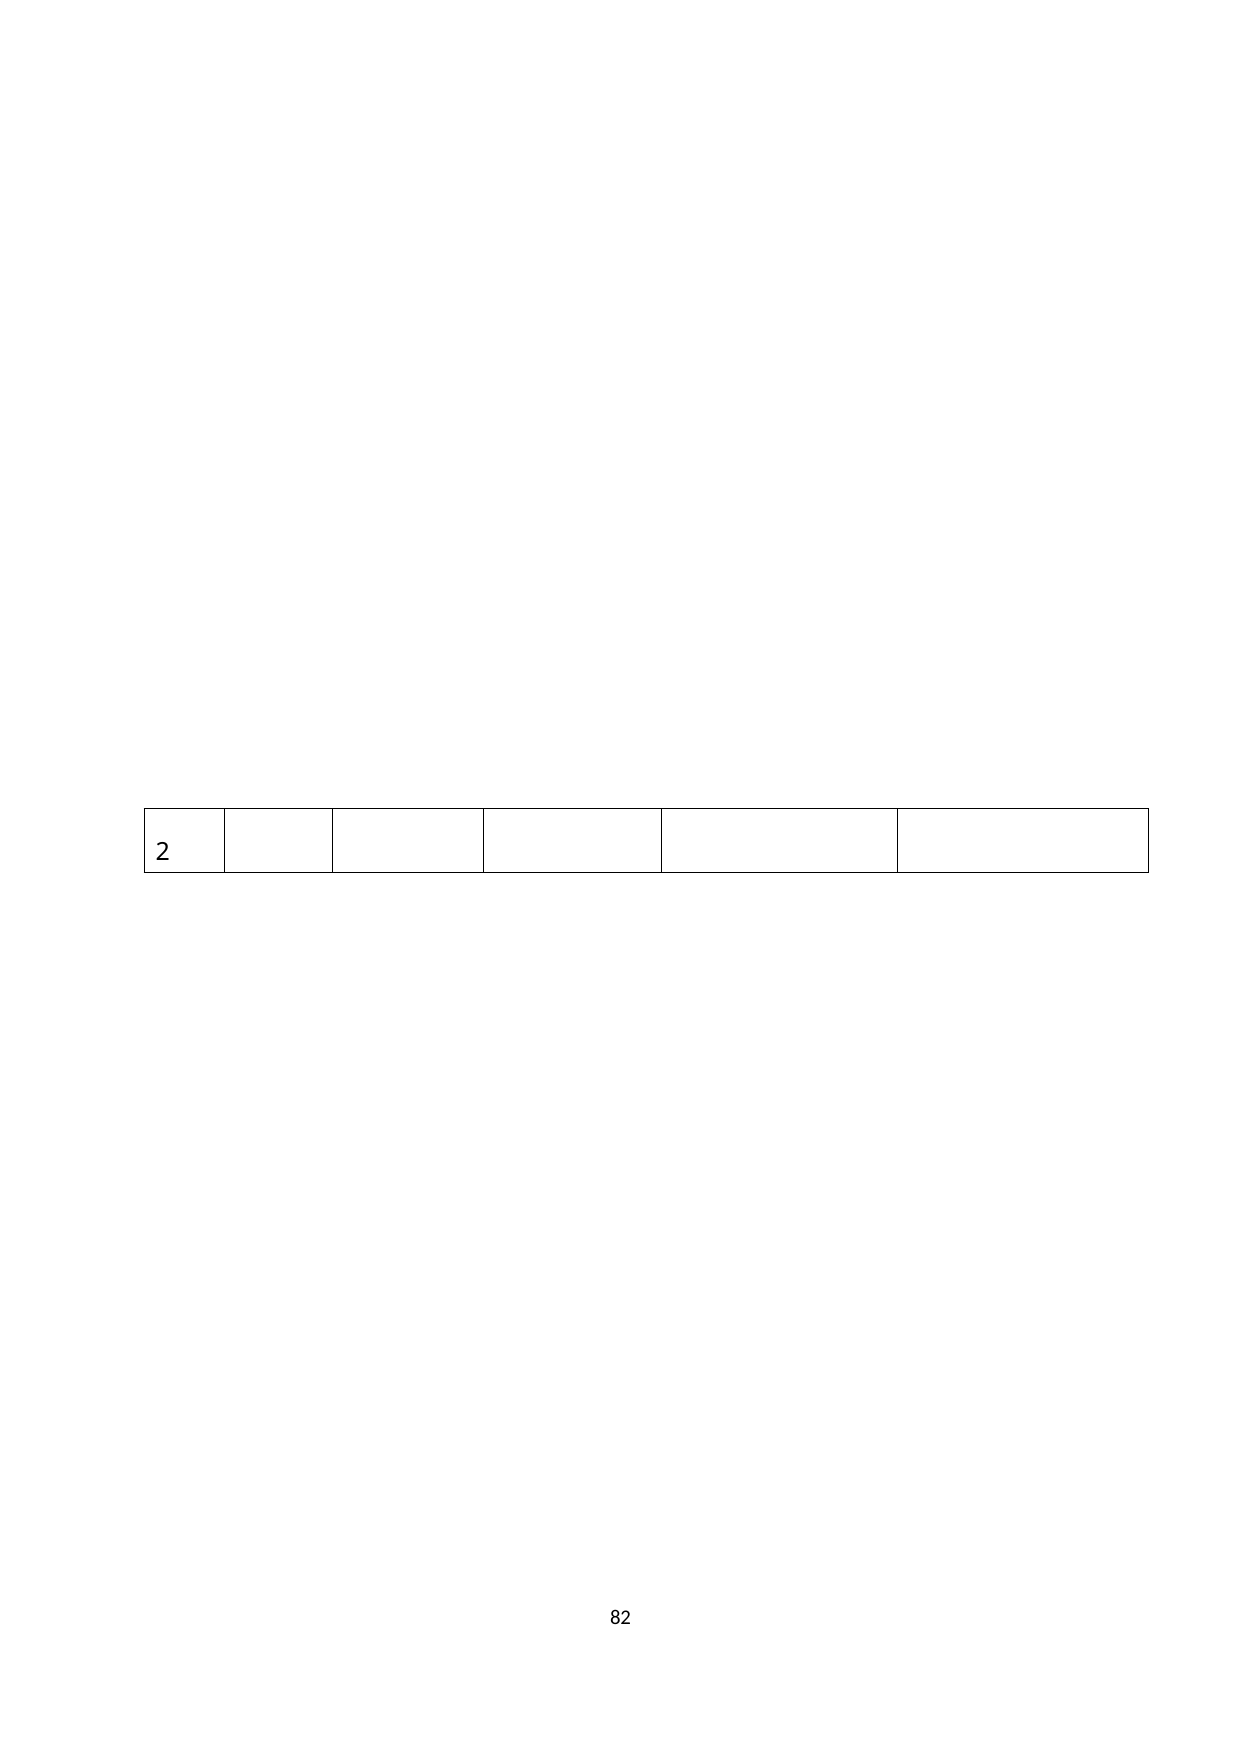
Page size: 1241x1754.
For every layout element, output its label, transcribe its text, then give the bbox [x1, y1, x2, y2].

table_cell 2 [145, 809, 224, 872]
table_cell [333, 809, 483, 872]
table_cell [898, 809, 1148, 872]
table_cell [225, 809, 332, 872]
table_cell [484, 809, 661, 872]
table_cell [662, 809, 897, 872]
